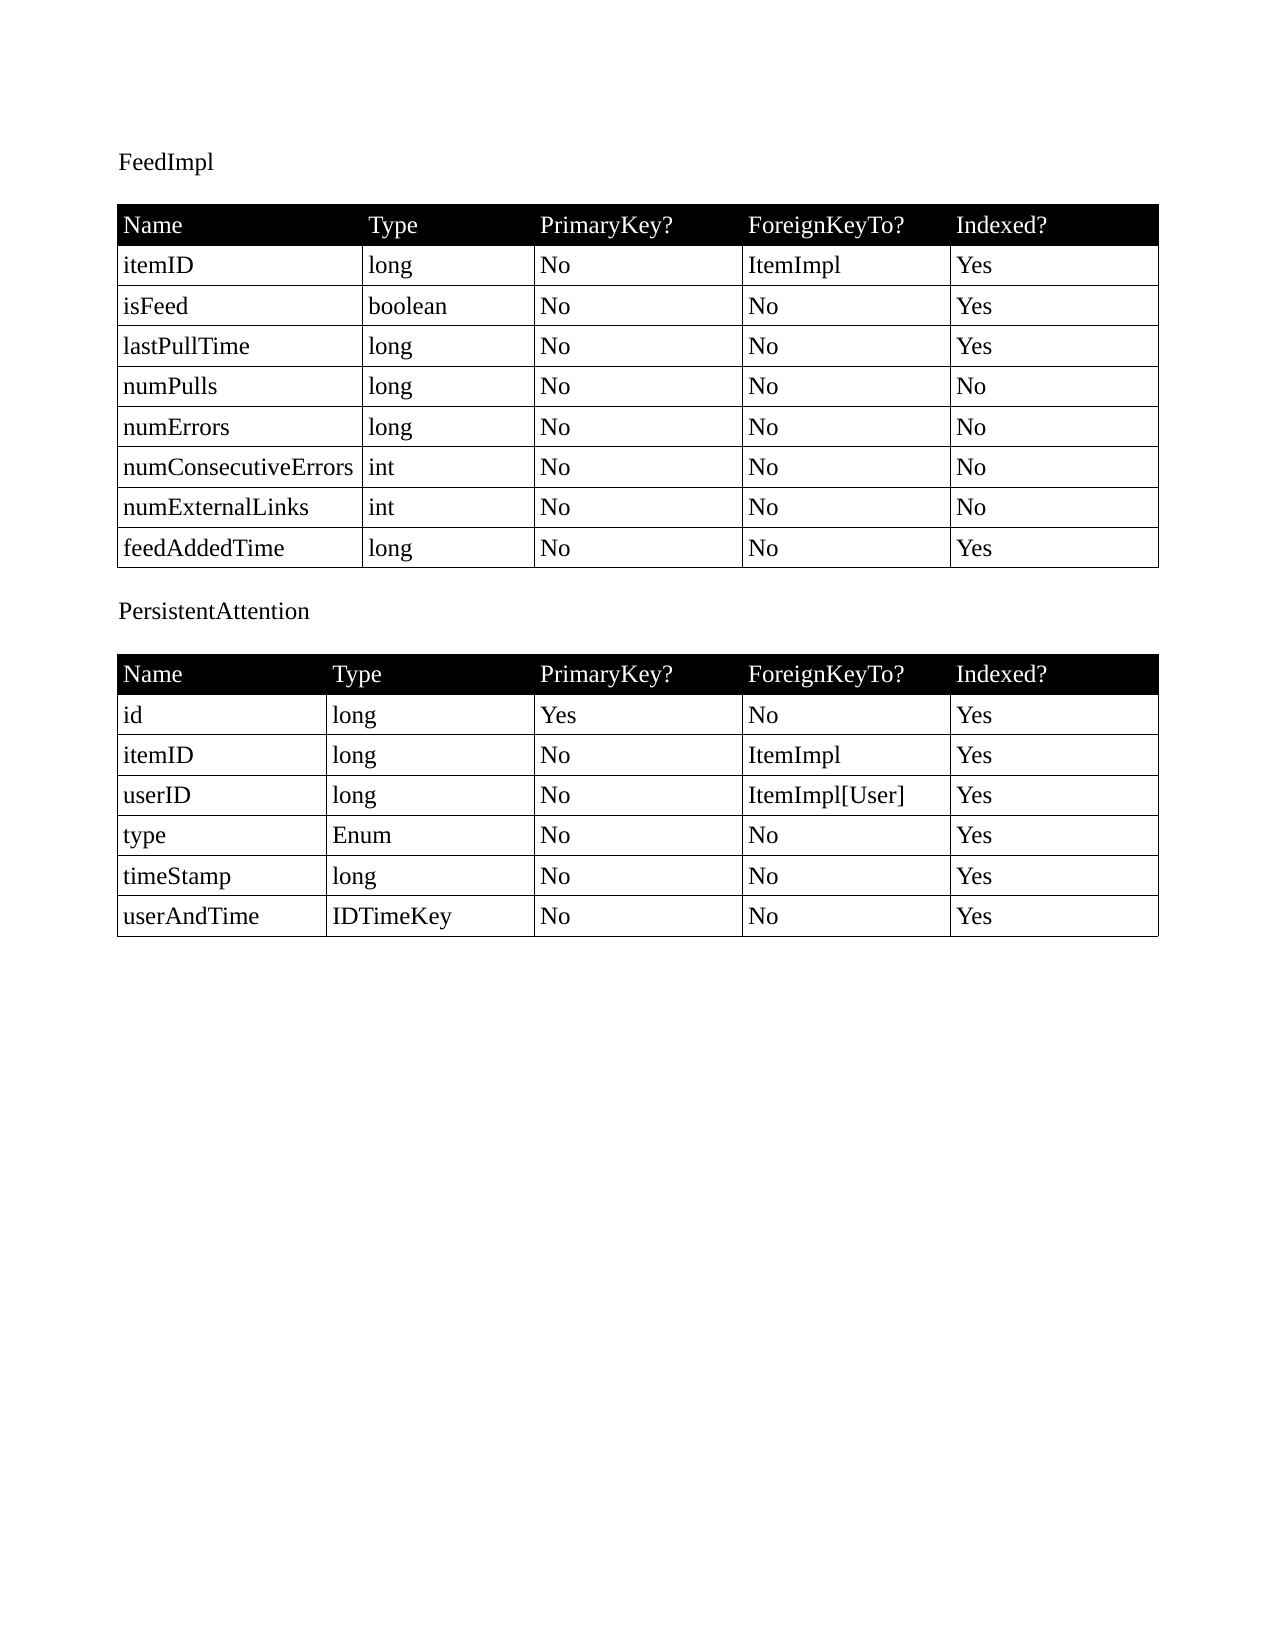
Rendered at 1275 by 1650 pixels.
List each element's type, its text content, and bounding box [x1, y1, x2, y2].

table_cell No [535, 776, 742, 815]
table_cell No [743, 407, 950, 446]
table_cell isFeed [118, 286, 362, 325]
table_cell No [951, 488, 1158, 527]
table_cell ItemImpl [743, 735, 950, 774]
table_cell ItemImpl [743, 246, 950, 285]
table_cell No [743, 896, 950, 936]
text FeedImpl [118, 147, 1157, 176]
table_cell No [951, 367, 1158, 406]
table_cell userAndTime [118, 896, 326, 936]
table_cell itemID [118, 246, 362, 285]
table_cell Yes [951, 816, 1158, 855]
table_cell long [363, 246, 534, 285]
table_cell long [363, 407, 534, 446]
table_header PrimaryKey? [535, 205, 742, 245]
table_cell Yes [951, 326, 1158, 366]
table_cell No [535, 246, 742, 285]
table_cell Yes [951, 246, 1158, 285]
table_cell No [743, 856, 950, 895]
table_cell lastPullTime [118, 326, 362, 366]
table_header Type [327, 655, 534, 694]
table_cell No [743, 816, 950, 855]
table_cell No [535, 488, 742, 527]
table_cell Yes [951, 735, 1158, 774]
table_cell id [118, 695, 326, 734]
table_cell long [327, 856, 534, 895]
table_cell No [743, 447, 950, 487]
table_cell numConsecutiveErrors [118, 447, 362, 487]
table_cell IDTimeKey [327, 896, 534, 936]
table_cell Yes [951, 776, 1158, 815]
table_cell No [535, 326, 742, 366]
table_cell No [535, 407, 742, 446]
table_cell Yes [951, 528, 1158, 567]
table_cell Yes [951, 695, 1158, 734]
table_cell No [743, 528, 950, 567]
table_header ForeignKeyTo? [743, 655, 950, 694]
table_cell timeStamp [118, 856, 326, 895]
table_cell No [535, 528, 742, 567]
table_cell type [118, 816, 326, 855]
text PersistentAttention [118, 596, 1157, 625]
table_cell itemID [118, 735, 326, 774]
table_cell No [535, 447, 742, 487]
table_header Indexed? [951, 655, 1158, 694]
table_cell numErrors [118, 407, 362, 446]
table_cell boolean [363, 286, 534, 325]
table_cell long [327, 735, 534, 774]
table_cell No [535, 896, 742, 936]
table_cell No [743, 695, 950, 734]
table_cell No [535, 816, 742, 855]
table_cell Enum [327, 816, 534, 855]
table_cell Yes [951, 856, 1158, 895]
table_cell No [535, 735, 742, 774]
table_cell long [363, 528, 534, 567]
table_cell No [743, 367, 950, 406]
table_cell long [363, 326, 534, 366]
table_cell long [363, 367, 534, 406]
table_header ForeignKeyTo? [743, 205, 950, 245]
table_cell ItemImpl[User] [743, 776, 950, 815]
table_header Name [118, 205, 362, 245]
table_cell int [363, 447, 534, 487]
table_cell No [951, 447, 1158, 487]
table_cell No [951, 407, 1158, 446]
table_cell feedAddedTime [118, 528, 362, 567]
table_cell No [743, 286, 950, 325]
table_cell Yes [951, 896, 1158, 936]
table_cell No [743, 488, 950, 527]
table_cell No [535, 856, 742, 895]
table_cell long [327, 695, 534, 734]
table_cell No [535, 367, 742, 406]
table_cell long [327, 776, 534, 815]
table_header PrimaryKey? [535, 655, 742, 694]
table_cell numExternalLinks [118, 488, 362, 527]
table_header Indexed? [951, 205, 1158, 245]
table_cell Yes [535, 695, 742, 734]
table_cell userID [118, 776, 326, 815]
table_cell Yes [951, 286, 1158, 325]
table_header Type [363, 205, 534, 245]
table_header Name [118, 655, 326, 694]
table_cell int [363, 488, 534, 527]
table_cell No [743, 326, 950, 366]
table_cell No [535, 286, 742, 325]
table_cell numPulls [118, 367, 362, 406]
